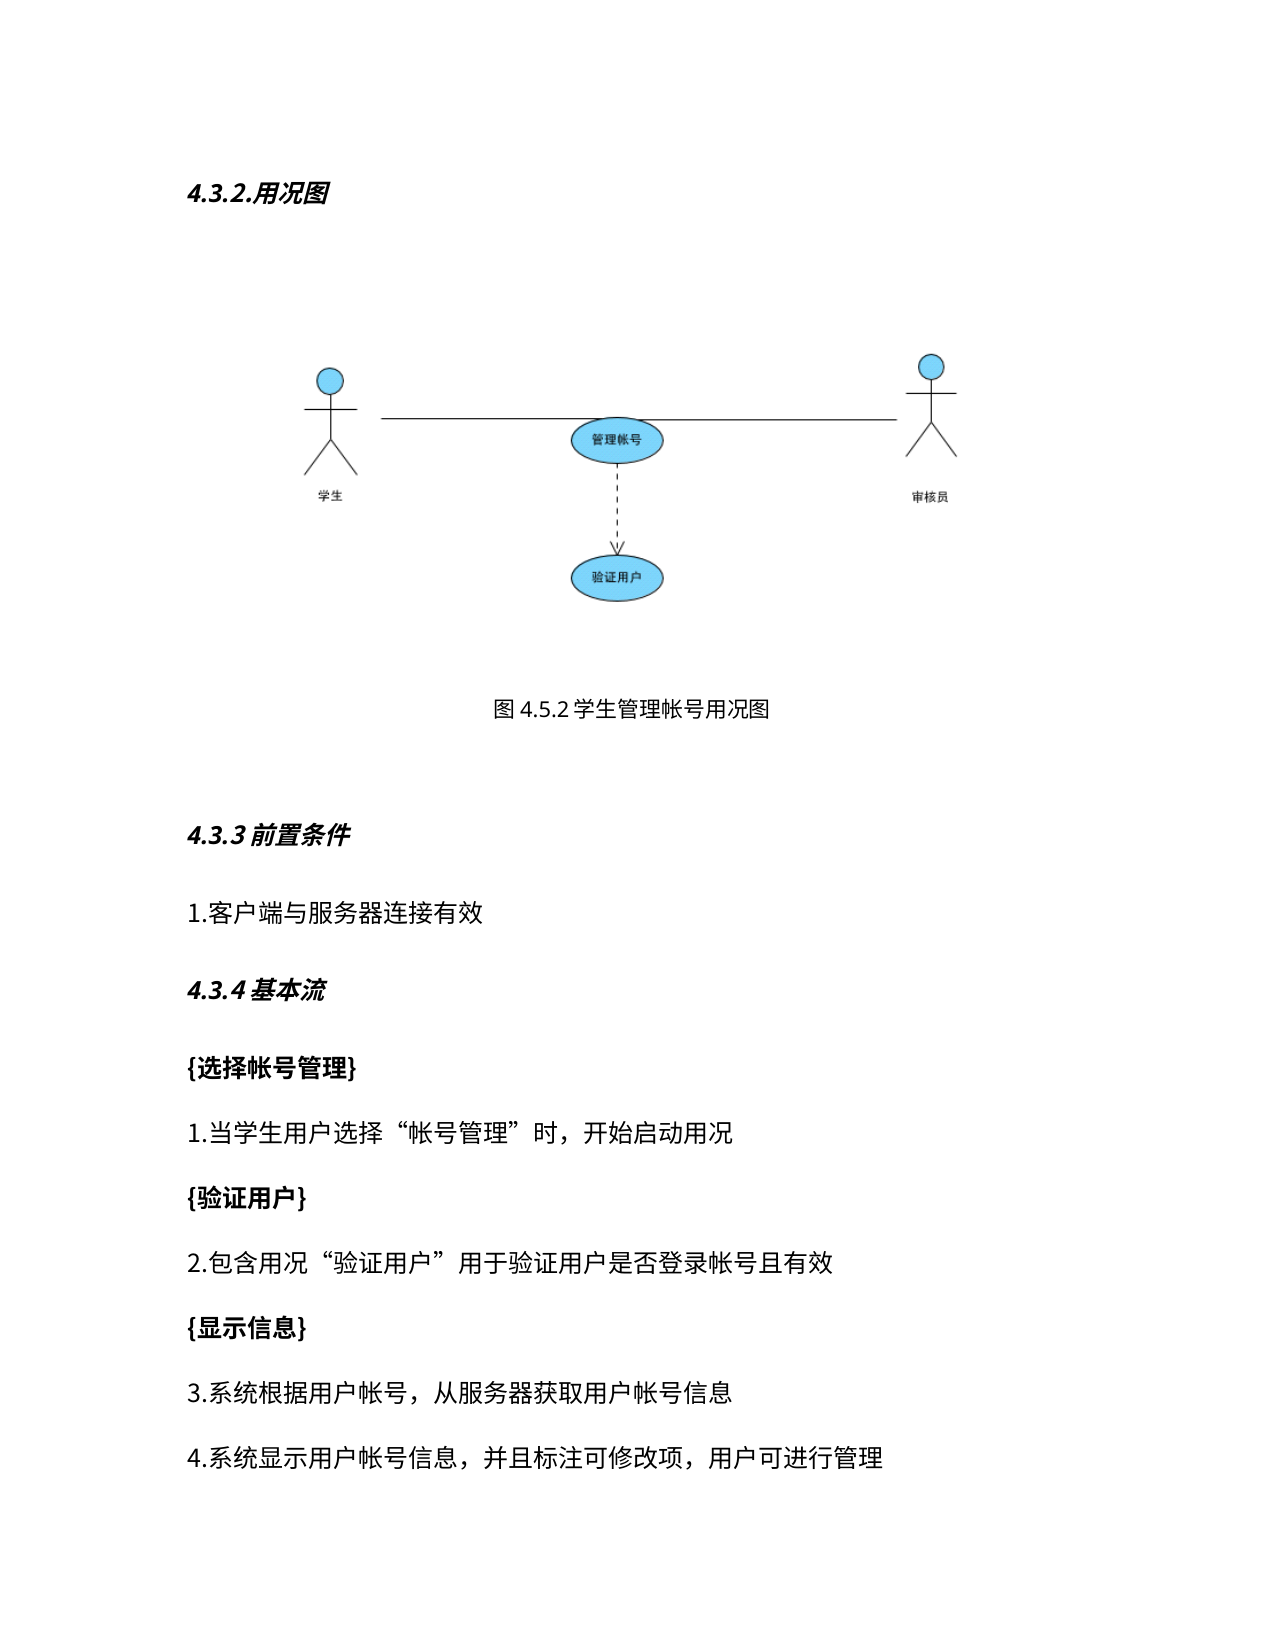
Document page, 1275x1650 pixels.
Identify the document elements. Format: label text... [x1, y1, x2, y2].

text 图4.5.2学生管理帐号用况图 [187, 691, 1087, 724]
subtitle 4.3.2.用况图 [187, 159, 1087, 224]
text {验证用户} [187, 1164, 1087, 1229]
text 2.包含用况“验证用户”用于验证用户是否登录帐号且有效 [187, 1229, 1087, 1294]
text 4.系统显示用户帐号信息，并且标注可修改项，用户可进行管理 [187, 1424, 1087, 1489]
subtitle 4.3.4基本流 [187, 956, 1087, 1021]
subtitle 4.3.3前置条件 [187, 801, 1087, 866]
text 1.当学生用户选择“帐号管理”时，开始启动用况 [187, 1099, 1087, 1164]
text {显示信息} [187, 1294, 1087, 1359]
text 3.系统根据用户帐号，从服务器获取用户帐号信息 [187, 1359, 1087, 1424]
text 1.客户端与服务器连接有效 [187, 879, 1087, 944]
text {选择帐号管理} [187, 1034, 1087, 1099]
